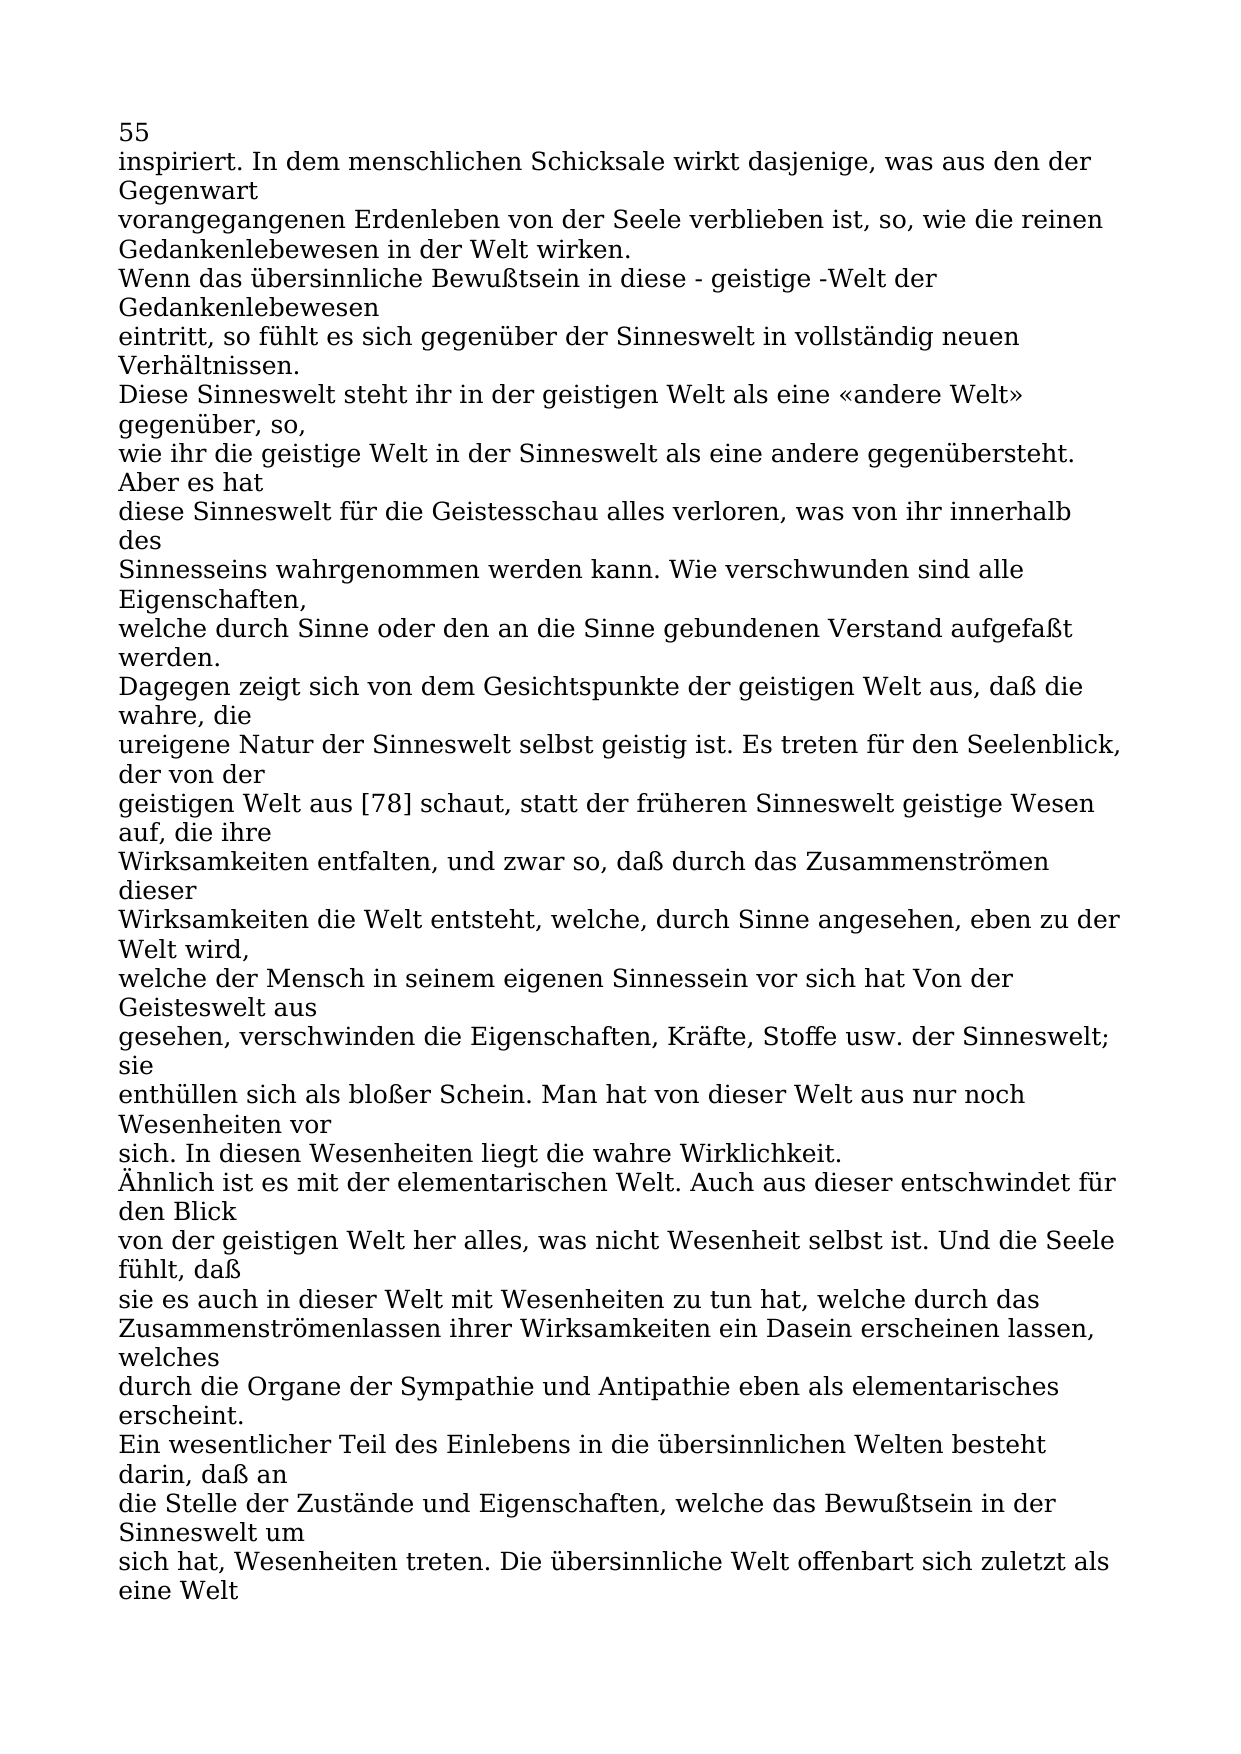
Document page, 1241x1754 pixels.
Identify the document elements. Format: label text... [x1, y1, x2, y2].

text inspiriert. In dem menschlichen Schicksale wirkt dasjenige, was aus den der Gegenwart [118, 147, 1122, 206]
text ureigene Natur der Sinneswelt selbst geistig ist. Es treten für den Seelenblick, der von der [118, 731, 1122, 789]
text Sinnesseins wahrgenommen werden kann. Wie verschwunden sind alle Eigenschaften, [118, 556, 1122, 614]
text Ähnlich ist es mit der elementarischen Welt. Auch aus dieser entschwindet für den Blick [118, 1168, 1122, 1226]
text Gedankenlebewesen in der Welt wirken. [118, 235, 1122, 264]
text diese Sinneswelt für die Geistesschau alles verloren, was von ihr innerhalb des [118, 497, 1122, 556]
text durch die Organe der Sympathie und Antipathie eben als elementarisches erscheint. [118, 1372, 1122, 1431]
text sich. In diesen Wesenheiten liegt die wahre Wirklichkeit. [118, 1139, 1122, 1168]
text Diese Sinneswelt steht ihr in der geistigen Welt als eine «andere Welt» gegenüber, so, [118, 381, 1122, 439]
text Dagegen zeigt sich von dem Gesichtspunkte der geistigen Welt aus, daß die wahre, die [118, 672, 1122, 731]
text Wenn das übersinnliche Bewußtsein in diese - geistige -Welt der Gedankenlebewesen [118, 264, 1122, 322]
text von der geistigen Welt her alles, was nicht Wesenheit selbst ist. Und die Seele fühlt, daß [118, 1226, 1122, 1285]
text gesehen, verschwinden die Eigenschaften, Kräfte, Stoffe usw. der Sinneswelt; sie [118, 1022, 1122, 1081]
text Wirksamkeiten entfalten, und zwar so, daß durch das Zusammenströmen dieser [118, 847, 1122, 906]
text wie ihr die geistige Welt in der Sinneswelt als eine andere gegenübersteht. Aber es hat [118, 439, 1122, 497]
text eintritt, so fühlt es sich gegenüber der Sinneswelt in vollständig neuen Verhältnissen. [118, 322, 1122, 381]
text geistigen Welt aus [78] schaut, statt der früheren Sinneswelt geistige Wesen auf, die ihre [118, 789, 1122, 847]
text 55 [118, 118, 1122, 147]
text Ein wesentlicher Teil des Einlebens in die übersinnlichen Welten besteht darin, daß an [118, 1431, 1122, 1489]
text sie es auch in dieser Welt mit Wesenheiten zu tun hat, welche durch das [118, 1285, 1122, 1314]
text sich hat, Wesenheiten treten. Die übersinnliche Welt offenbart sich zuletzt als eine Welt [118, 1547, 1122, 1606]
text welche der Mensch in seinem eigenen Sinnessein vor sich hat Von der Geisteswelt aus [118, 964, 1122, 1022]
text enthüllen sich als bloßer Schein. Man hat von dieser Welt aus nur noch Wesenheiten vor [118, 1081, 1122, 1139]
text vorangegangenen Erdenleben von der Seele verblieben ist, so, wie die reinen [118, 206, 1122, 235]
text die Stelle der Zustände und Eigenschaften, welche das Bewußtsein in der Sinneswelt um [118, 1489, 1122, 1547]
text Wirksamkeiten die Welt entsteht, welche, durch Sinne angesehen, eben zu der Welt wird, [118, 906, 1122, 964]
text welche durch Sinne oder den an die Sinne gebundenen Verstand aufgefaßt werden. [118, 614, 1122, 672]
text Zusammenströmenlassen ihrer Wirksamkeiten ein Dasein erscheinen lassen, welches [118, 1314, 1122, 1372]
